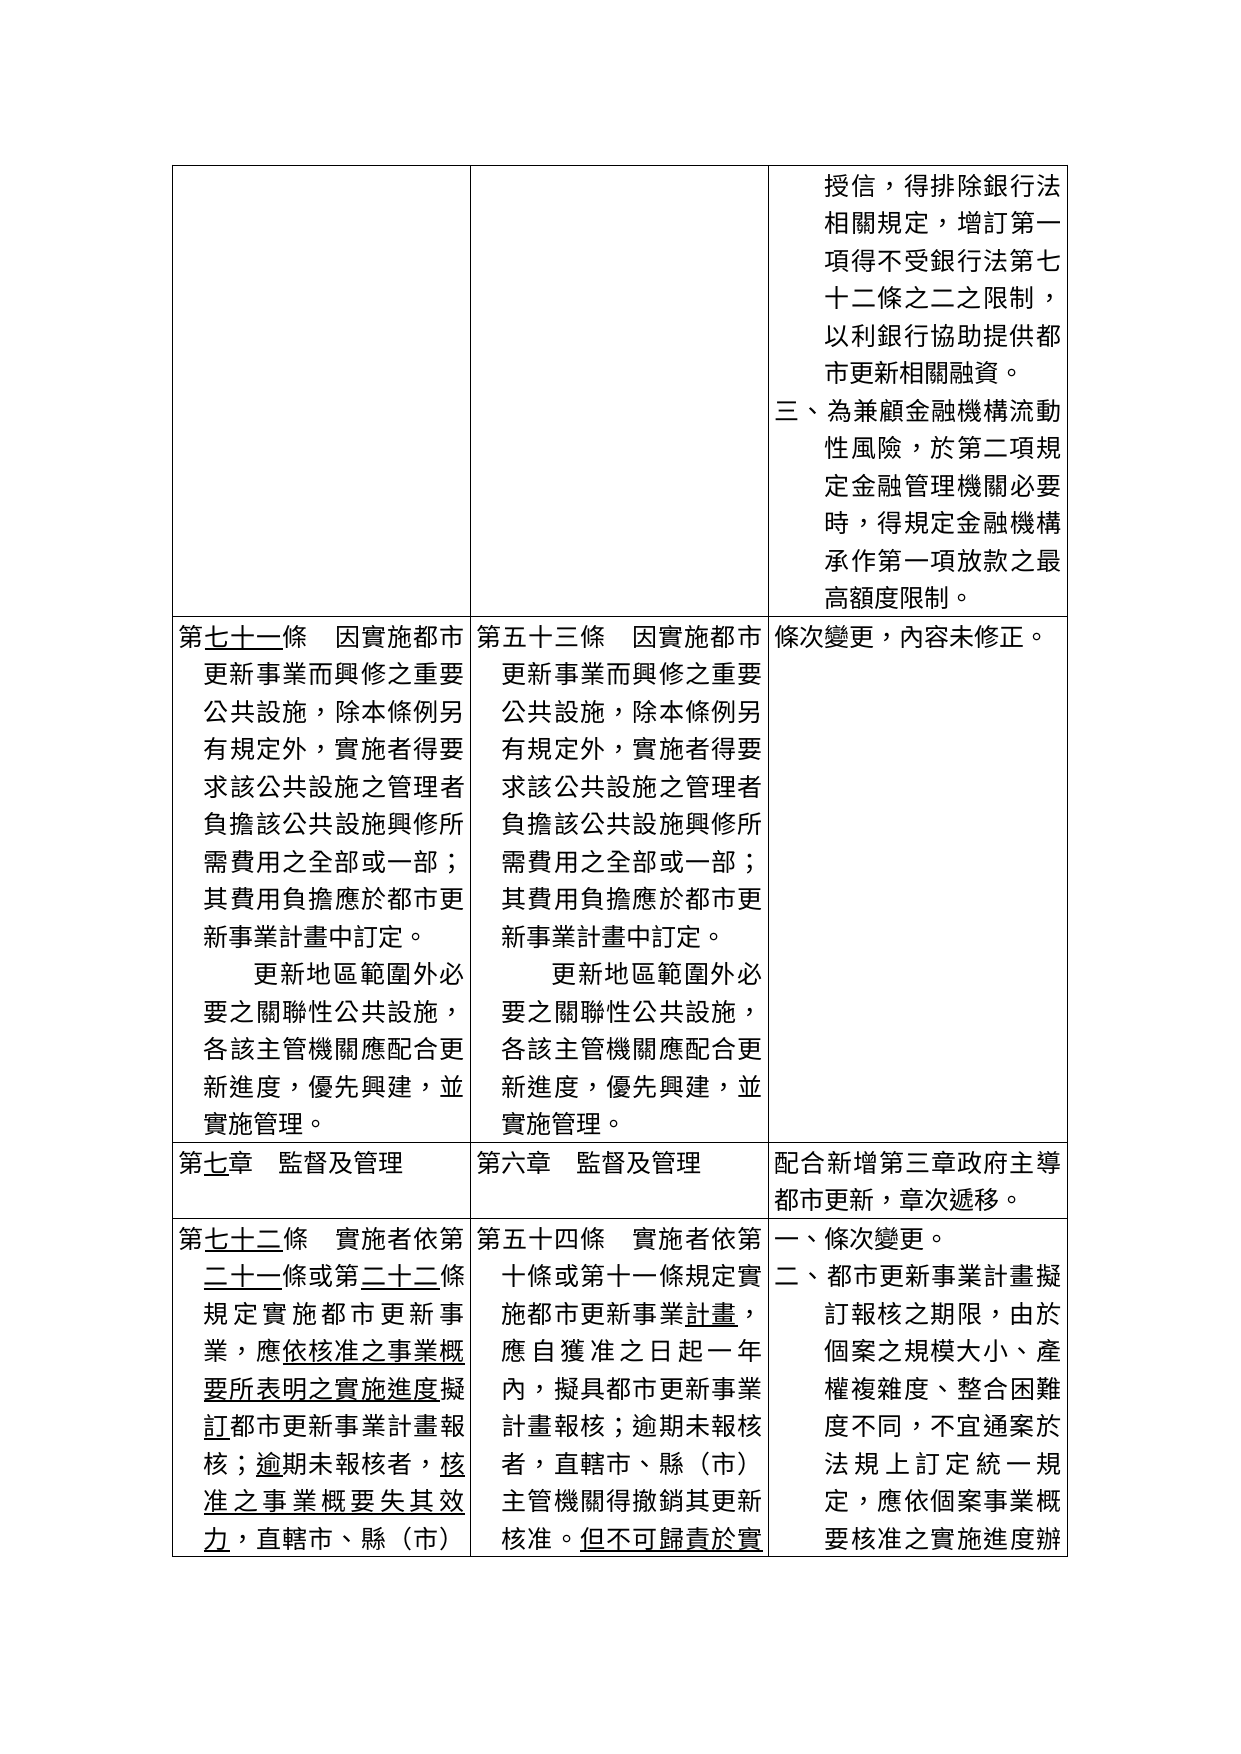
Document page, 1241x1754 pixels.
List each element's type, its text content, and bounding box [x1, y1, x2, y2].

table_cell 第五十三條 因實施都市更新事業而興修之重要公共設施，除本條例另有規定外，實施者得要求該公共設施之管理者負擔該公共設施興修所需費用之全部或一部；其費用負擔應於都市更新事業計畫中訂定。 更新地區範圍外必要之關聯性公共設施，各該主管機關應配合更新進度，優先興建，並實施管理。 [471, 617, 768, 1142]
table_cell 條次變更，內容未修正。 [769, 617, 1067, 1142]
table_cell [173, 166, 470, 616]
table_cell 一、條次變更。 二、都市更新事業計畫擬訂報核之期限，由於個案之規模大小、產權複雜度、整合困難度不同，不宜通案於法規上訂定統一規定，應依個案事業概要核准之實施進度辦 [769, 1219, 1067, 1556]
table_cell 授信，得排除銀行法相關規定，增訂第一項得不受銀行法第七十二條之二之限制，以利銀行協助提供都市更新相關融資。 三、為兼顧金融機構流動性風險，於第二項規定金融管理機關必要時，得規定金融機構承作第一項放款之最高額度限制。 [769, 166, 1067, 616]
table_cell 第六章 監督及管理 [471, 1143, 768, 1218]
table_cell 第七章 監督及管理 [173, 1143, 470, 1218]
table_cell 第七十一條 因實施都市更新事業而興修之重要公共設施，除本條例另有規定外，實施者得要求該公共設施之管理者負擔該公共設施興修所需費用之全部或一部；其費用負擔應於都市更新事業計畫中訂定。 更新地區範圍外必要之關聯性公共設施，各該主管機關應配合更新進度，優先興建，並實施管理。 [173, 617, 470, 1142]
table_cell 配合新增第三章政府主導都市更新，章次遞移。 [769, 1143, 1067, 1218]
table_cell [471, 166, 768, 616]
table_cell 第七十二條 實施者依第二十一條或第二十二條規定實施都市更新事業，應依核准之事業概要所表明之實施進度擬訂都市更新事業計畫報核；逾期未報核者，核准之事業概要失其效力，直轄市、縣（市） [173, 1219, 470, 1556]
table_cell 第五十四條 實施者依第十條或第十一條規定實施都市更新事業計畫，應自獲准之日起一年內，擬具都市更新事業計畫報核；逾期未報核者，直轄市、縣（市）主管機關得撤銷其更新核准。但不可歸責於實 [471, 1219, 768, 1556]
